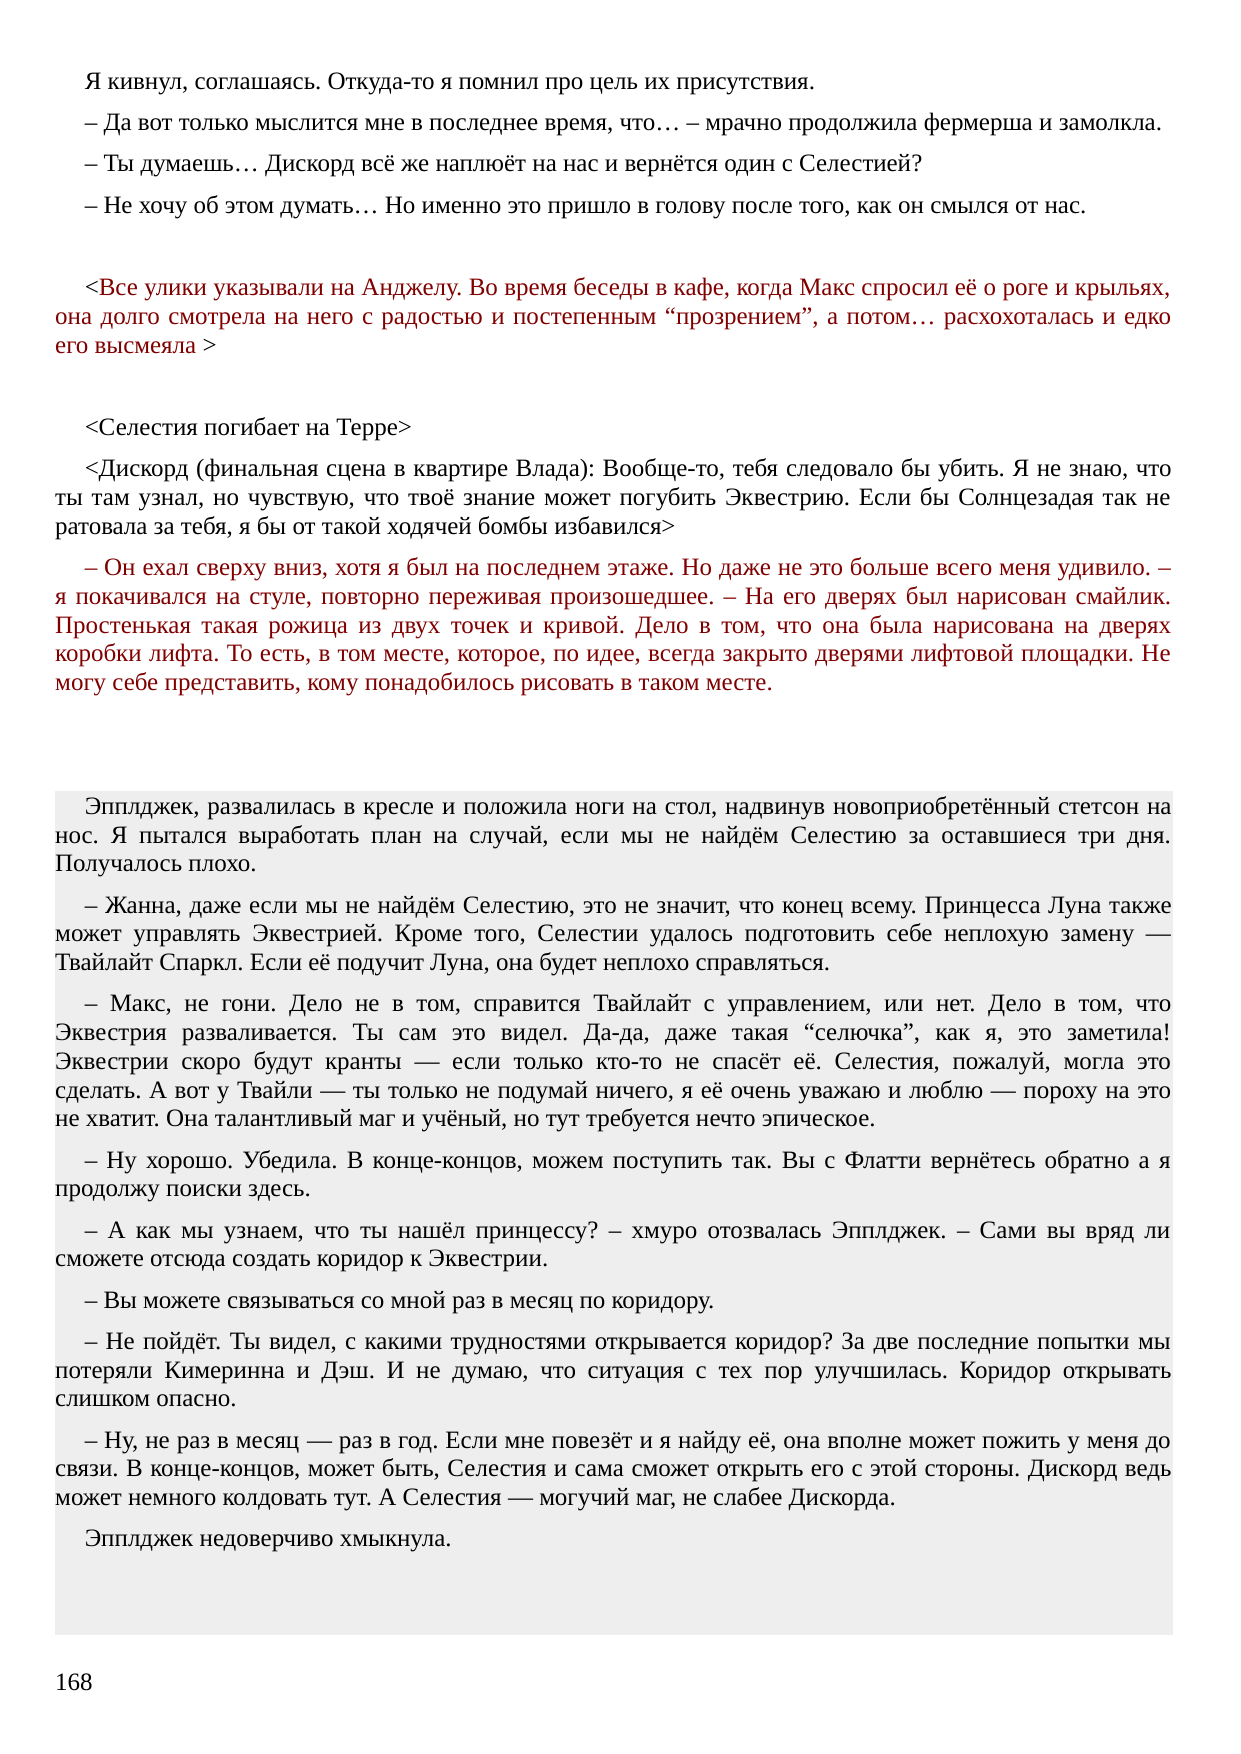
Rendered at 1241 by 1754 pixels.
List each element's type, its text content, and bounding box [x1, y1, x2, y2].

text Эпплджек недоверчиво хмыкнула. [55, 1523, 1173, 1552]
text – Жанна, даже если мы не найдём Селестию, это не значит, что конец всему. Принцесса Луна также может управлять Эквестрией. Кроме того, Селестии удалось подготовить себе неплохую замену — Твайлайт Спаркл. Если её подучит Луна, она будет неплохо справляться. [55, 890, 1173, 976]
text <Дискорд (финальная сцена в квартире Влада): Вообще-то, тебя следовало бы убить. Я не знаю, что ты там узнал, но чувствую, что твоё знание может погубить Эквестрию. Если бы Солнцезадая так не ратовала за тебя, я бы от такой ходячей бомбы избавился> [55, 453, 1173, 540]
text – Да вот только мыслится мне в последнее время, что… – мрачно продолжила фермерша и замолкла. [55, 107, 1173, 136]
text – Не хочу об этом думать… Но именно это пришло в голову после того, как он смылся от нас. [55, 190, 1173, 218]
text <Все улики указывали на Анджелу. Во время беседы в кафе, когда Макс спросил её о роге и крыльях, она долго смотрела на него с радостью и постепенным “прозрением”, а потом… расхохоталась и едко его высмеяла > [55, 272, 1173, 358]
text – А как мы узнаем, что ты нашёл принцессу? – хмуро отозвалась Эпплджек. – Сами вы вряд ли сможете отсюда создать коридор к Эквестрии. [55, 1215, 1173, 1272]
text – Он ехал сверху вниз, хотя я был на последнем этаже. Но даже не это больше всего меня удивило. – я покачивался на стуле, повторно переживая произошедшее. – На его дверях был нарисован смайлик. Простенькая такая рожица из двух точек и кривой. Дело в том, что она была нарисована на дверях коробки лифта. То есть, в том месте, которое, по идее, всегда закрыто дверями лифтовой площадки. Не могу себе представить, кому понадобилось рисовать в таком месте. [55, 552, 1173, 696]
text – Не пойдёт. Ты видел, с какими трудностями открывается коридор? За две последние попытки мы потеряли Кимеринна и Дэш. И не думаю, что ситуация с тех пор улучшилась. Коридор открывать слишком опасно. [55, 1326, 1173, 1412]
text – Ну хорошо. Убедила. В конце-концов, можем поступить так. Вы с Флатти вернётесь обратно а я продолжу поиски здесь. [55, 1145, 1173, 1202]
text Эпплджек, развалилась в кресле и положила ноги на стол, надвинув новоприобретённый стетсон на нос. Я пытался выработать план на случай, если мы не найдём Селестию за оставшиеся три дня. Получалось плохо. [55, 791, 1173, 877]
text – Макс, не гони. Дело не в том, справится Твайлайт с управлением, или нет. Дело в том, что Эквестрия разваливается. Ты сам это видел. Да-да, даже такая “селючка”, как я, это заметила! Эквестрии скоро будут кранты — если только кто-то не спасёт её. Селестия, пожалуй, могла это сделать. А вот у Твайли — ты только не подумай ничего, я её очень уважаю и люблю — пороху на это не хватит. Она талантливый маг и учёный, но тут требуется нечто эпическое. [55, 988, 1173, 1132]
text – Вы можете связываться со мной раз в месяц по коридору. [55, 1285, 1173, 1313]
text <Селестия погибает на Терре> [55, 412, 1173, 441]
text – Ты думаешь… Дискорд всё же наплюёт на нас и вернётся один с Селестией? [55, 148, 1173, 177]
text Я кивнул, соглашаясь. Откуда-то я помнил про цель их присутствия. [55, 66, 1173, 95]
text – Ну, не раз в месяц — раз в год. Если мне повезёт и я найду её, она вполне может пожить у меня до связи. В конце-концов, может быть, Селестия и сама сможет открыть его с этой стороны. Дискорд ведь может немного колдовать тут. А Селестия — могучий маг, не слабее Дискорда. [55, 1425, 1173, 1511]
